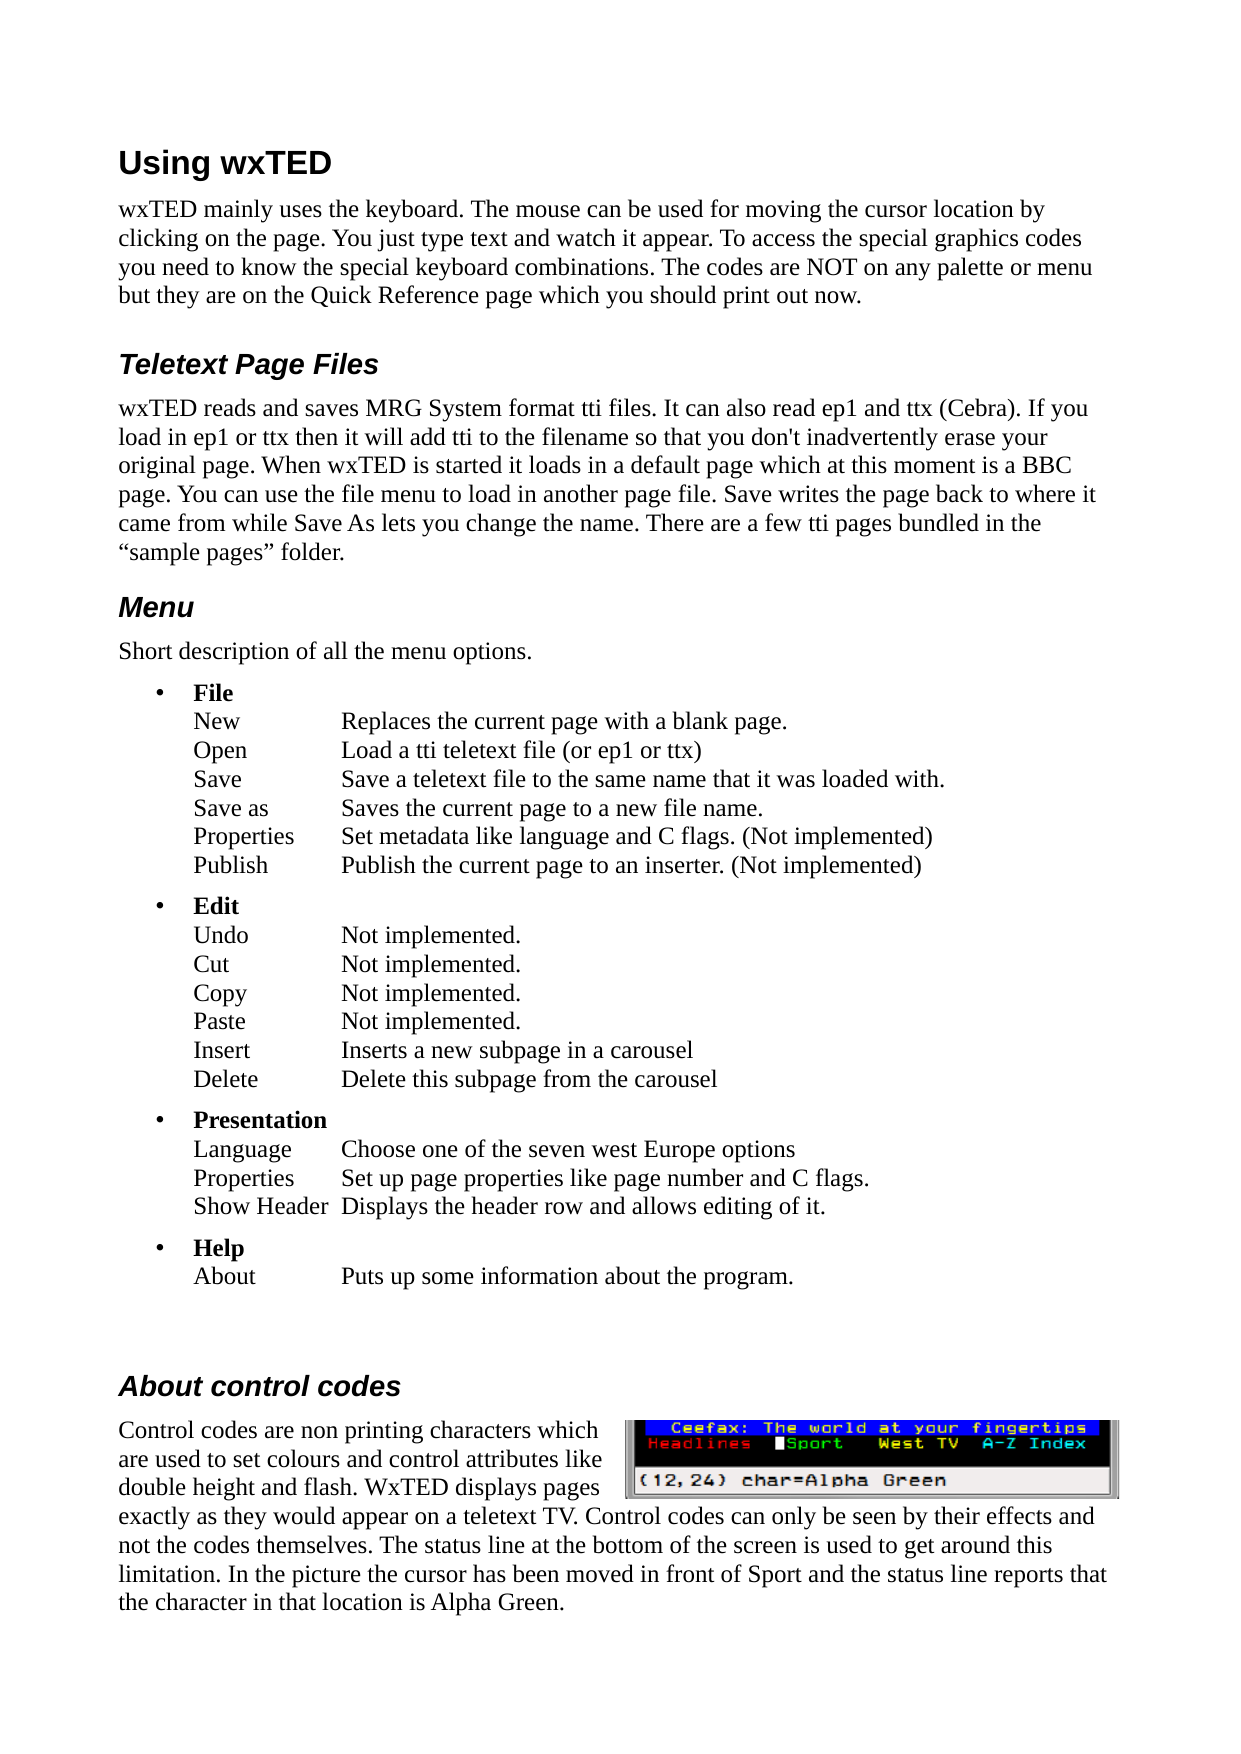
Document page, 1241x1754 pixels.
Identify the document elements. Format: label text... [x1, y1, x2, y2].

list Edit Undo Not implemented. Cut Not implemented. Copy Not implemented. Paste Not implemented. Insert Inserts a new subpage in a carousel Delete Delete this subpage from the carousel [156, 891, 1122, 1093]
picture [625, 1420, 1120, 1499]
subtitle Teletext Page Files [118, 347, 1122, 380]
list File New Replaces the current page with a blank page. Open Load a tti teletext file (or ep1 or ttx) Save Save a teletext file to the same name that it was loaded with. Save as Saves the current page to a new file name. Properties Set metadata like language and C flags. (Not implemented) Publish Publish the current page to an inserter. (Not implemented) [156, 678, 1122, 879]
text Control codes are non printing characters which are used to set colours and control attributes like double height and flash. WxTED displays pages exactly as they would appear on a teletext TV. Control codes can only be seen by their effects and not the codes themselves. The status line at the bottom of the screen is used to get around this limitation. In the picture the cursor has been moved in front of Sport and the status line reports that the character in that location is Alpha Green. [118, 1415, 1122, 1616]
text Short description of all the menu options. [118, 636, 1122, 665]
list Presentation Language Choose one of the seven west Europe options Properties Set up page properties like page number and C flags. Show Header Displays the header row and allows editing of it. [156, 1105, 1122, 1220]
subtitle Menu [118, 590, 1122, 624]
text wxTED mainly uses the keyboard. The mouse can be used for moving the cursor location by clicking on the page. You just type text and watch it appear. To access the special graphics codes you need to know the special keyboard combinations. The codes are NOT on any palette or menu but they are on the Quick Reference page which you should print out now. [118, 194, 1122, 309]
list Help About Puts up some information about the program. [156, 1233, 1122, 1290]
subtitle Using wxTED [118, 143, 1122, 182]
subtitle About control codes [118, 1369, 1122, 1402]
text wxTED reads and saves MRG System format tti files. It can also read ep1 and ttx (Cebra). If you load in ep1 or ttx then it will add tti to the filename so that you don't inadvertently erase your original page. When wxTED is started it loads in a default page which at this moment is a BBC page. You can use the file menu to load in another page file. Save writes the page back to where it came from while Save As lets you change the name. There are a few tti pages bundled in the “sample pages” folder. [118, 393, 1122, 565]
